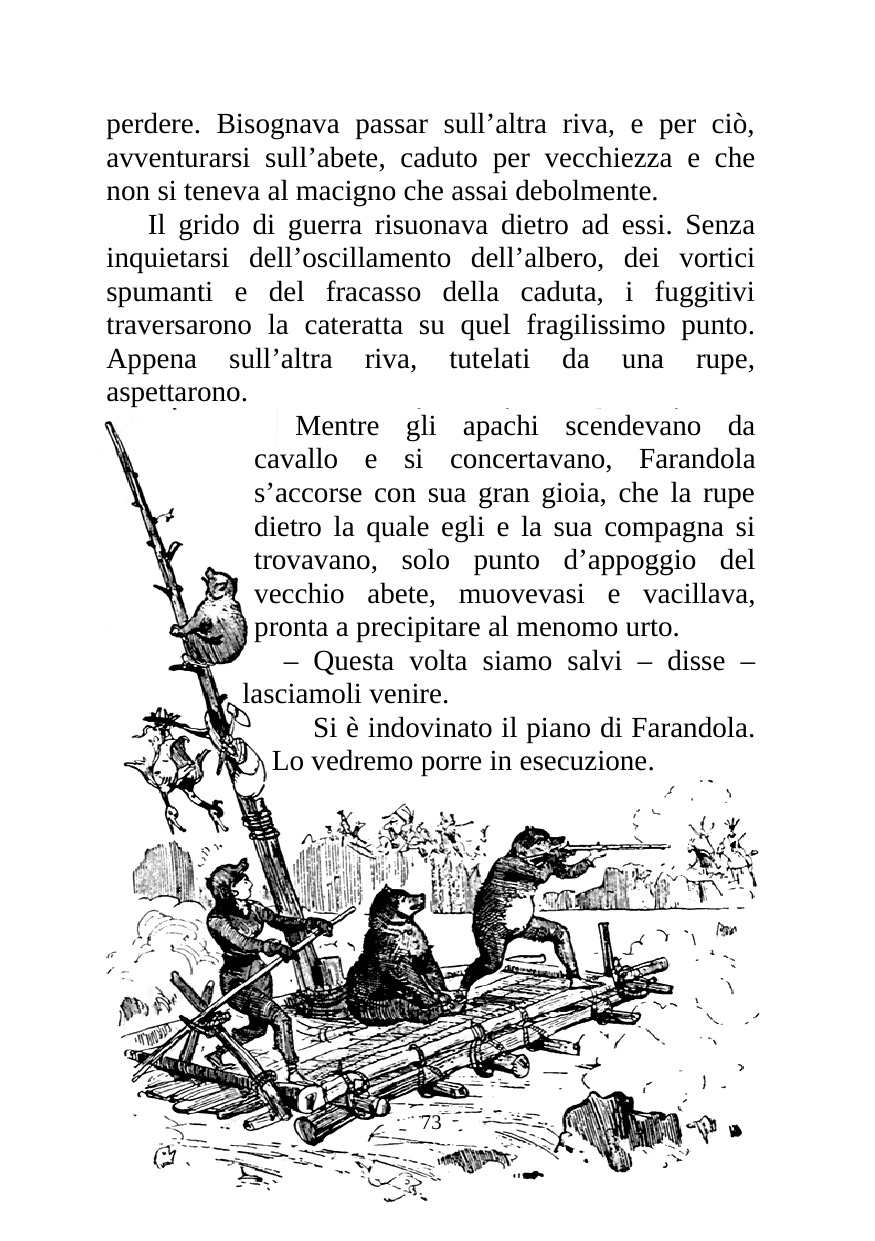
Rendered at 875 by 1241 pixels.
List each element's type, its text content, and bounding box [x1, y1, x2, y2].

picture [97, 408, 765, 1210]
text Il grido di guerra risuonava dietro ad essi. Senza inquietarsi dell’oscillamento dell’albero, dei vortici spumanti e del fracasso della caduta, i fuggitivi traversarono la cateratta su quel fragilissimo punto. Appena sull’altra riva, tutelati da una rupe, aspettarono. [106, 207, 756, 408]
text perdere. Bisognava passar sull’altra riva, e per ciò, avventurarsi sull’abete, caduto per vecchiezza e che non si teneva al macigno che assai debolmente. [106, 106, 756, 207]
